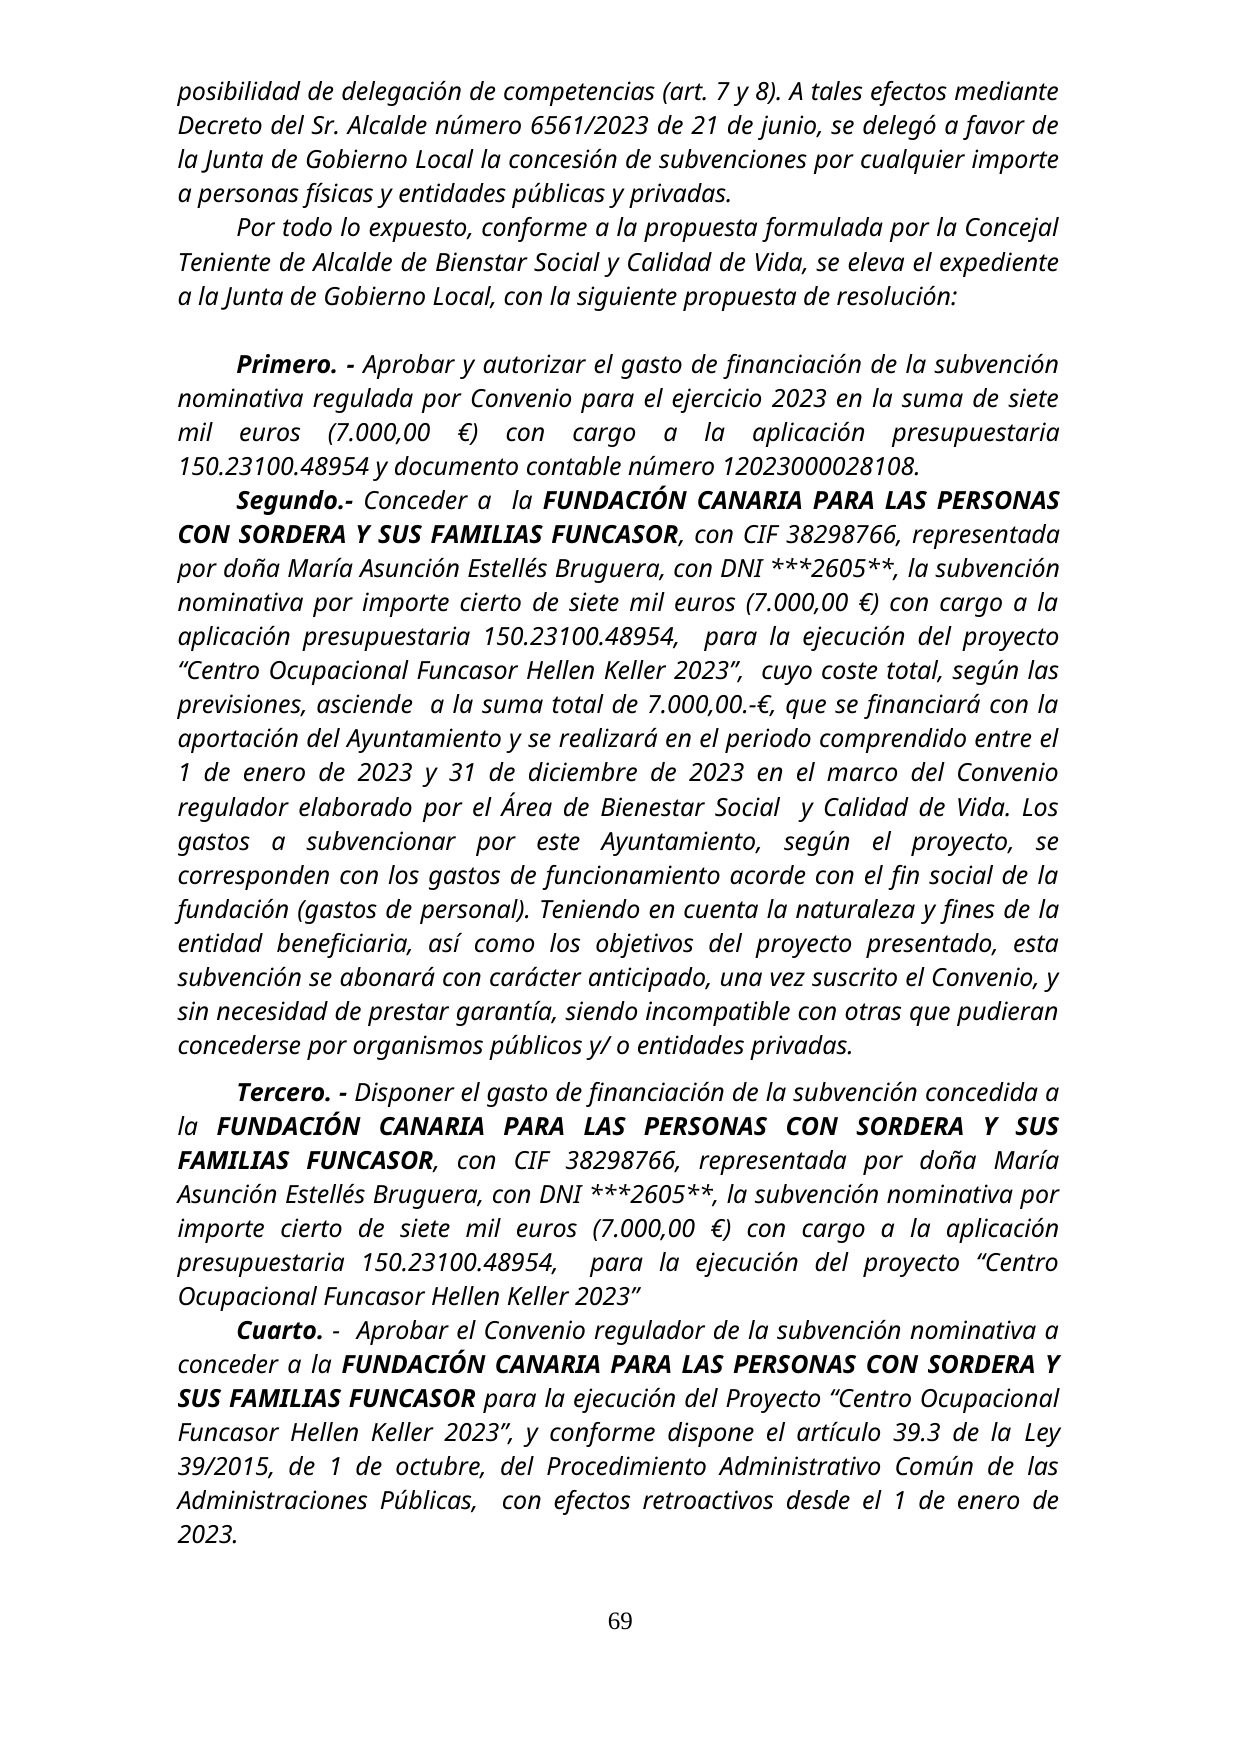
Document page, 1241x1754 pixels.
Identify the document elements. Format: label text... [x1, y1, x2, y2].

text Tercero. - Disponer el gasto de financiación de la subvención concedida a la FUNDACIÓN CANARIA PARA LAS PERSONAS CON SORDERA Y SUS FAMILIAS FUNCASOR, con CIF 38298766, representada por doña María Asunción Estellés Bruguera, con DNI ***2605**, la subvención nominativa por importe cierto de siete mil euros (7.000,00 €) con cargo a la aplicación presupuestaria 150.23100.48954, para la ejecución del proyecto “Centro Ocupacional Funcasor Hellen Keller 2023” [177, 1074, 1063, 1313]
text Cuarto. - Aprobar el Convenio regulador de la subvención nominativa a conceder a la FUNDACIÓN CANARIA PARA LAS PERSONAS CON SORDERA Y SUS FAMILIAS FUNCASOR para la ejecución del Proyecto “Centro Ocupacional Funcasor Hellen Keller 2023”, y conforme dispone el artículo 39.3 de la Ley 39/2015, de 1 de octubre, del Procedimiento Administrativo Común de las Administraciones Públicas, con efectos retroactivos desde el 1 de enero de 2023. [177, 1313, 1063, 1551]
text Por todo lo expuesto, conforme a la propuesta formulada por la Concejal Teniente de Alcalde de Bienstar Social y Calidad de Vida, se eleva el expediente a la Junta de Gobierno Local, con la siguiente propuesta de resolución: [177, 210, 1063, 312]
text Segundo.- Conceder a la FUNDACIÓN CANARIA PARA LAS PERSONAS CON SORDERA Y SUS FAMILIAS FUNCASOR, con CIF 38298766, representada por doña María Asunción Estellés Bruguera, con DNI ***2605**, la subvención nominativa por importe cierto de siete mil euros (7.000,00 €) con cargo a la aplicación presupuestaria 150.23100.48954, para la ejecución del proyecto “Centro Ocupacional Funcasor Hellen Keller 2023”, cuyo coste total, según las previsiones, asciende a la suma total de 7.000,00.-€, que se financiará con la aportación del Ayuntamiento y se realizará en el periodo comprendido entre el 1 de enero de 2023 y 31 de diciembre de 2023 en el marco del Convenio regulador elaborado por el Área de Bienestar Social y Calidad de Vida. Los gastos a subvencionar por este Ayuntamiento, según el proyecto, se corresponden con los gastos de funcionamiento acorde con el fin social de la fundación (gastos de personal). Teniendo en cuenta la naturaleza y fines de la entidad beneficiaria, así como los objetivos del proyecto presentado, esta subvención se abonará con carácter anticipado, una vez suscrito el Convenio, y sin necesidad de prestar garantía, siendo incompatible con otras que pudieran concederse por organismos públicos y/ o entidades privadas. [177, 483, 1063, 1062]
text posibilidad de delegación de competencias (art. 7 y 8). A tales efectos mediante Decreto del Sr. Alcalde número 6561/2023 de 21 de junio, se delegó a favor de la Junta de Gobierno Local la concesión de subvenciones por cualquier importe a personas físicas y entidades públicas y privadas. [177, 74, 1063, 210]
text Primero. - Aprobar y autorizar el gasto de financiación de la subvención nominativa regulada por Convenio para el ejercicio 2023 en la suma de siete mil euros (7.000,00 €) con cargo a la aplicación presupuestaria 150.23100.48954 y documento contable número 12023000028108. [177, 346, 1063, 483]
